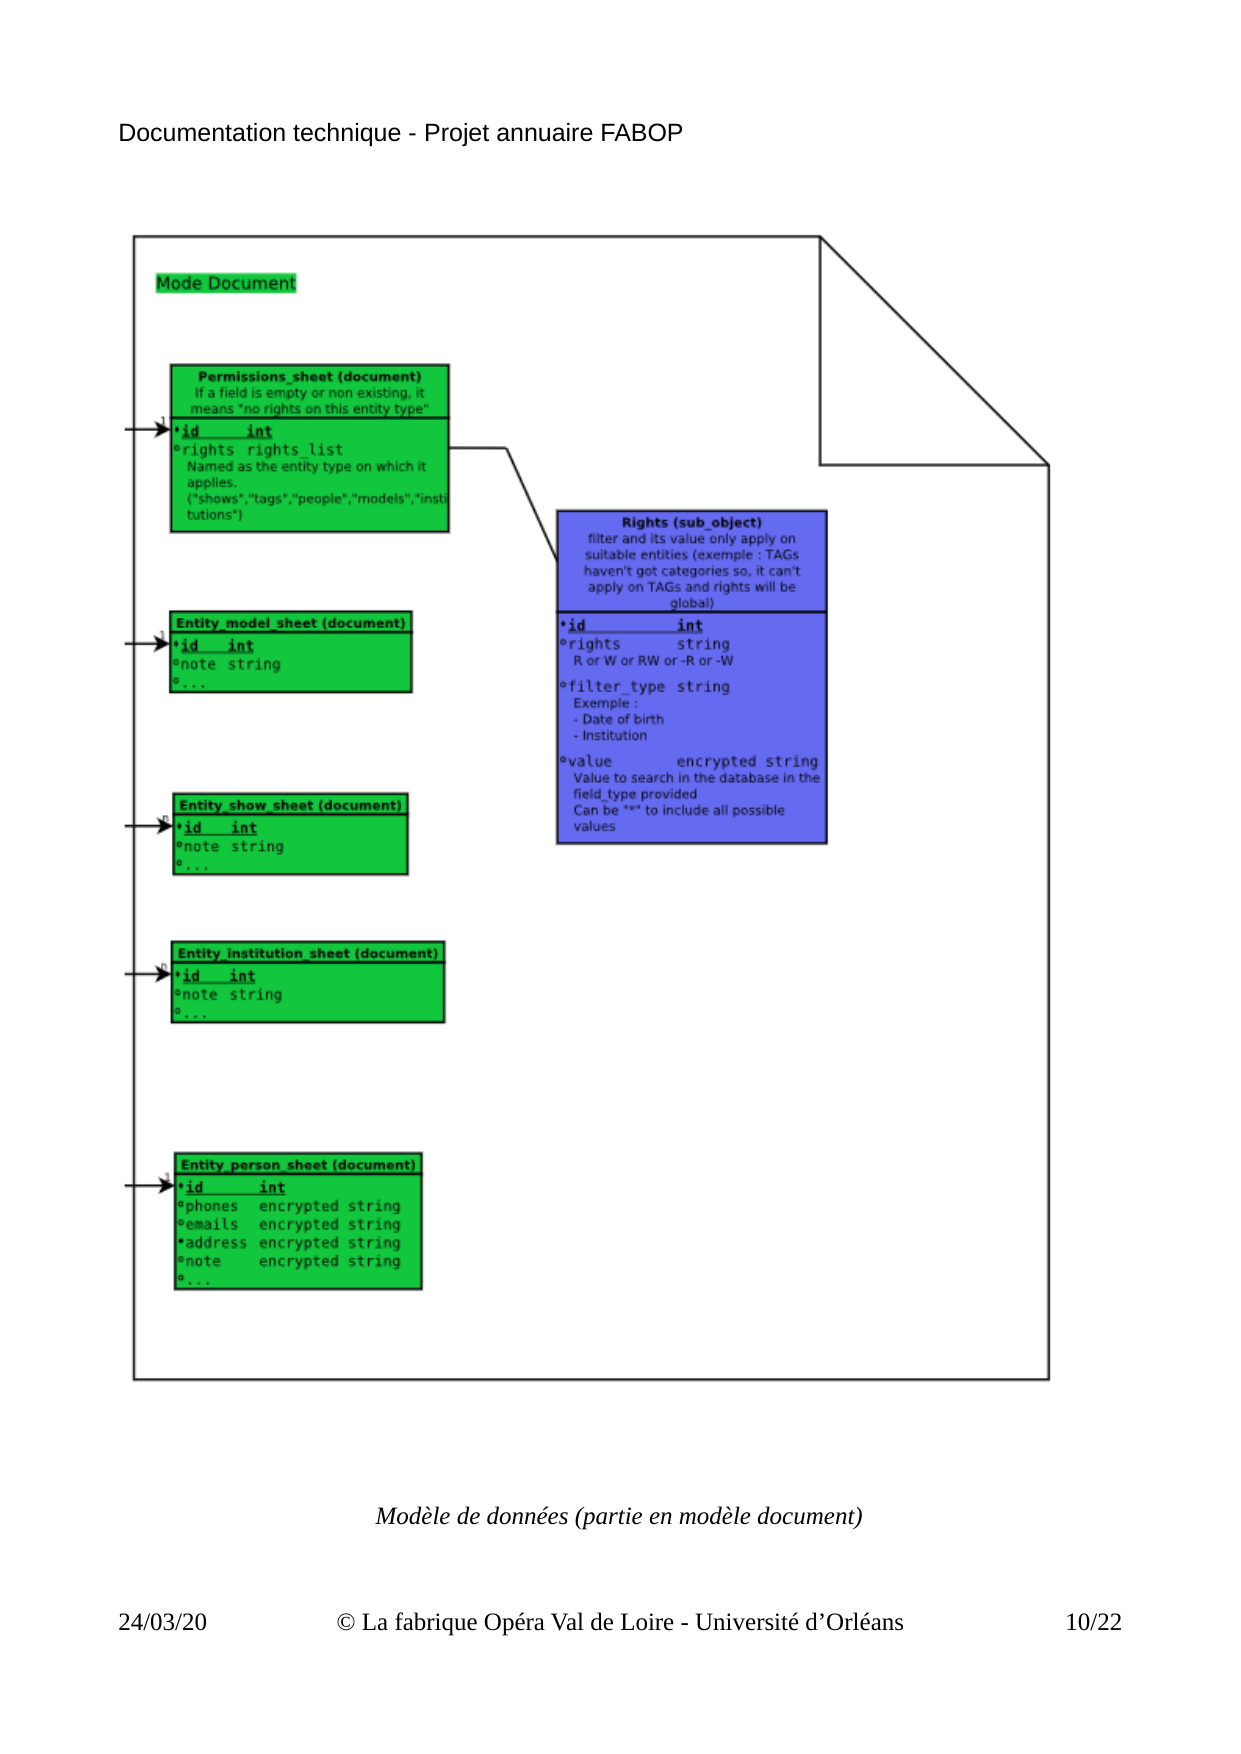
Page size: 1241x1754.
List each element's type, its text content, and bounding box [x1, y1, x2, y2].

picture [124, 176, 1116, 1460]
text Modèle de données (partie en modèle document) [118, 1501, 1122, 1530]
